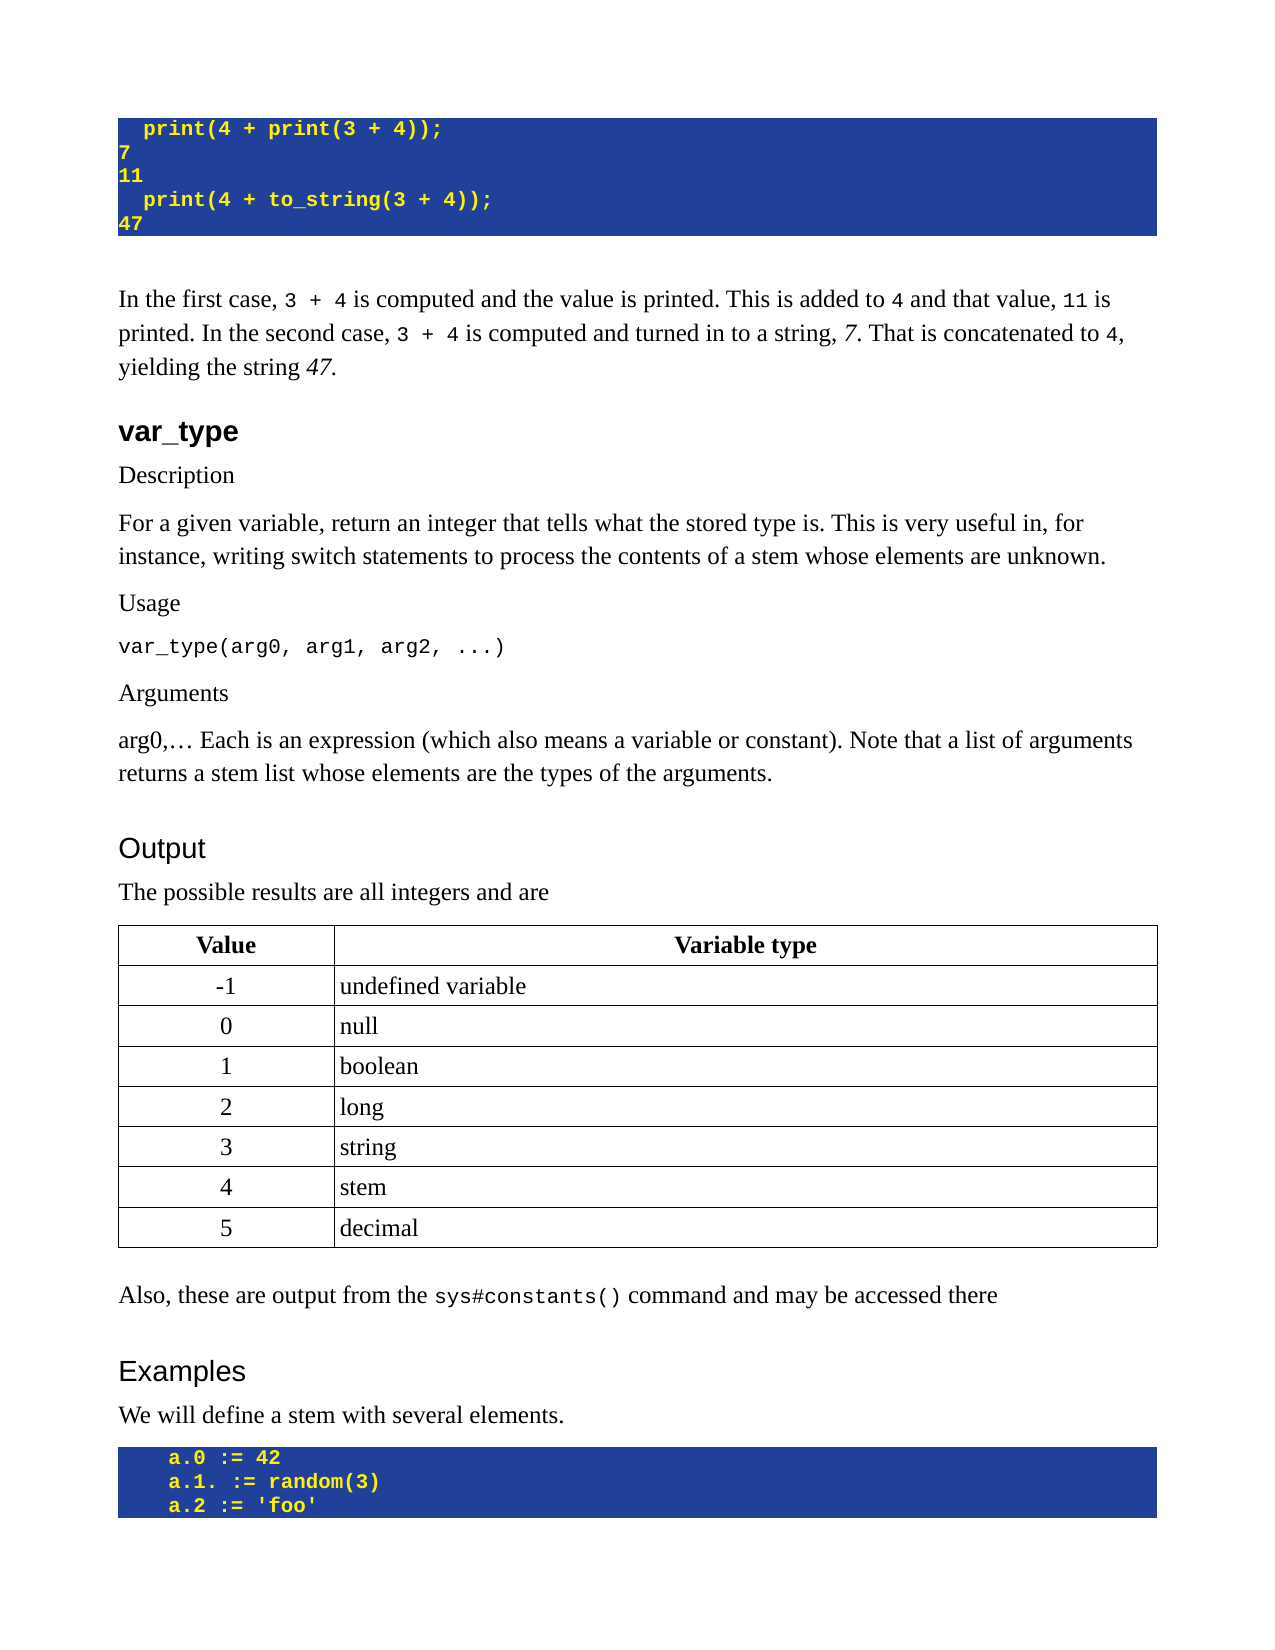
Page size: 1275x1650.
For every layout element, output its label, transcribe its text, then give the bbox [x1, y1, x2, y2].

table_cell boolean [335, 1047, 1157, 1086]
text The possible results are all integers and are [118, 877, 1157, 906]
table_cell -1 [119, 966, 334, 1005]
table_header Value [119, 926, 334, 965]
table_cell 3 [119, 1127, 334, 1166]
text var_type(arg0, arg1, arg2, ...) [118, 636, 1157, 659]
text arg0,… Each is an expression (which also means a variable or constant). Note that a list of arguments returns a stem list whose elements are the types of the arguments. [118, 725, 1157, 787]
text a.1. := random(3) [118, 1471, 1157, 1495]
text In the first case, 3 + 4 is computed and the value is printed. This is added to 4 and that value, 11 is printed. In the second case, 3 + 4 is computed and turned in to a string, 7. That is concatenated to 4, yielding the string 47. [118, 284, 1157, 380]
text For a given variable, return an integer that tells what the stored type is. This is very useful in, for instance, writing switch statements to process the contents of a stem whose elements are unknown. [118, 508, 1157, 569]
table_cell null [335, 1006, 1157, 1046]
text Usage [118, 588, 1157, 617]
text a.0 := 42 [118, 1447, 1157, 1471]
text 7 [118, 142, 1157, 165]
table_header Variable type [335, 926, 1157, 965]
table_cell 4 [119, 1167, 334, 1207]
table_cell 1 [119, 1047, 334, 1086]
text Also, these are output from the sys#constants() command and may be accessed there [118, 1248, 1157, 1310]
table_cell 0 [119, 1006, 334, 1046]
text Arguments [118, 678, 1157, 706]
text a.2 := 'foo' [118, 1495, 1157, 1518]
text Description [118, 460, 1157, 489]
text 47 [118, 213, 1157, 236]
table_cell 2 [119, 1087, 334, 1126]
subtitle Output [118, 831, 1157, 864]
text print(4 + print(3 + 4)); [118, 118, 1157, 142]
table_cell undefined variable [335, 966, 1157, 1005]
subtitle Examples [118, 1354, 1157, 1387]
text print(4 + to_string(3 + 4)); [118, 189, 1157, 213]
table_cell 5 [119, 1208, 334, 1247]
text We will define a stem with several elements. [118, 1400, 1157, 1428]
table_cell decimal [335, 1208, 1157, 1247]
table_cell long [335, 1087, 1157, 1126]
text 11 [118, 165, 1157, 189]
table_cell stem [335, 1167, 1157, 1207]
table_cell string [335, 1127, 1157, 1166]
subtitle var_type [118, 414, 1157, 448]
